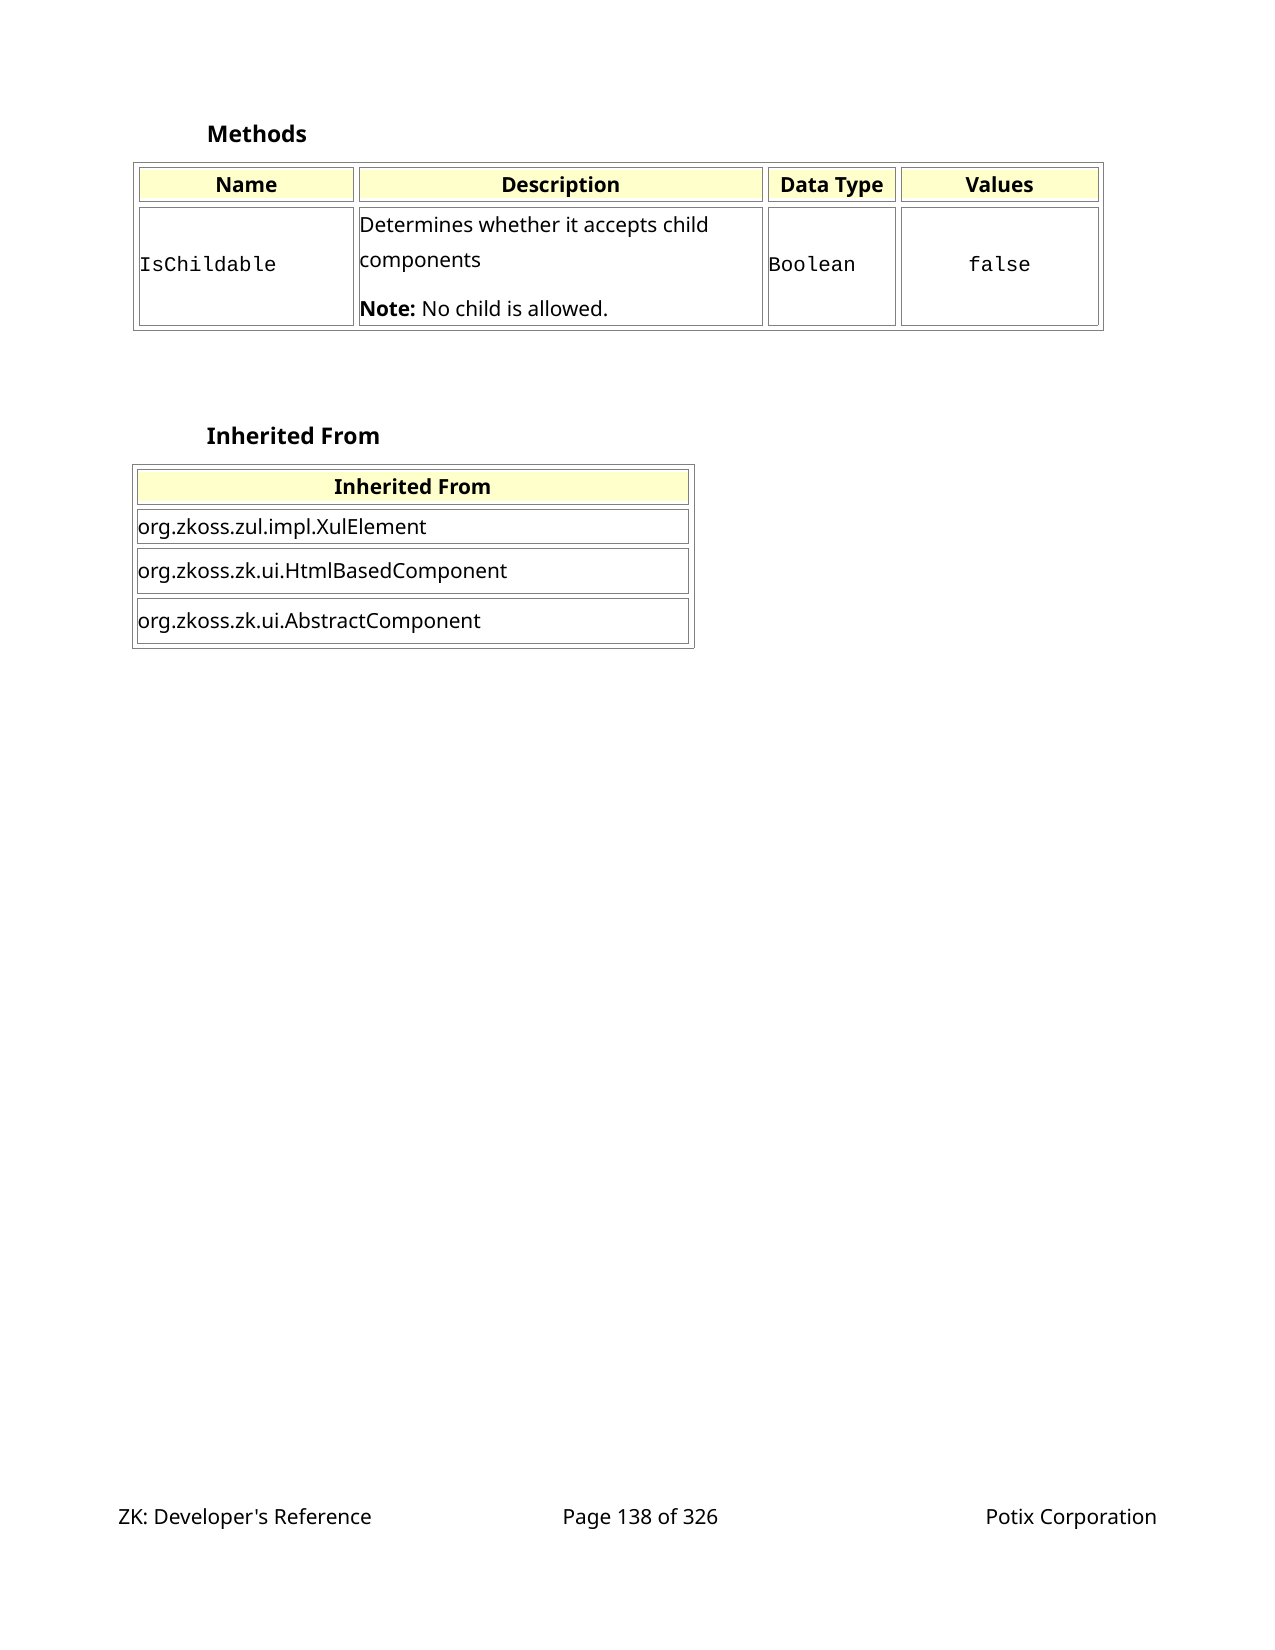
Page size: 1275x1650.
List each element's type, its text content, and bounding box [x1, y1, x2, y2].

table_header Description [356, 163, 765, 201]
table_cell Boolean [765, 201, 898, 325]
table_cell org.zkoss.zk.ui.HtmlBasedComponent [134, 543, 691, 593]
table_header Values [898, 163, 1101, 201]
table_header Name [136, 163, 356, 201]
table_cell org.zkoss.zul.impl.XulElement [134, 504, 691, 543]
subtitle Inherited From [207, 420, 1157, 451]
table_cell Determines whether it accepts child components Note: No child is allowed. [356, 201, 765, 325]
table_cell false [898, 201, 1101, 325]
table_header Data Type [765, 163, 898, 201]
table_cell org.zkoss.zk.ui.AbstractComponent [134, 593, 691, 642]
subtitle Methods [207, 118, 1157, 149]
table_cell IsChildable [136, 201, 356, 325]
table_header Inherited From [134, 465, 691, 503]
